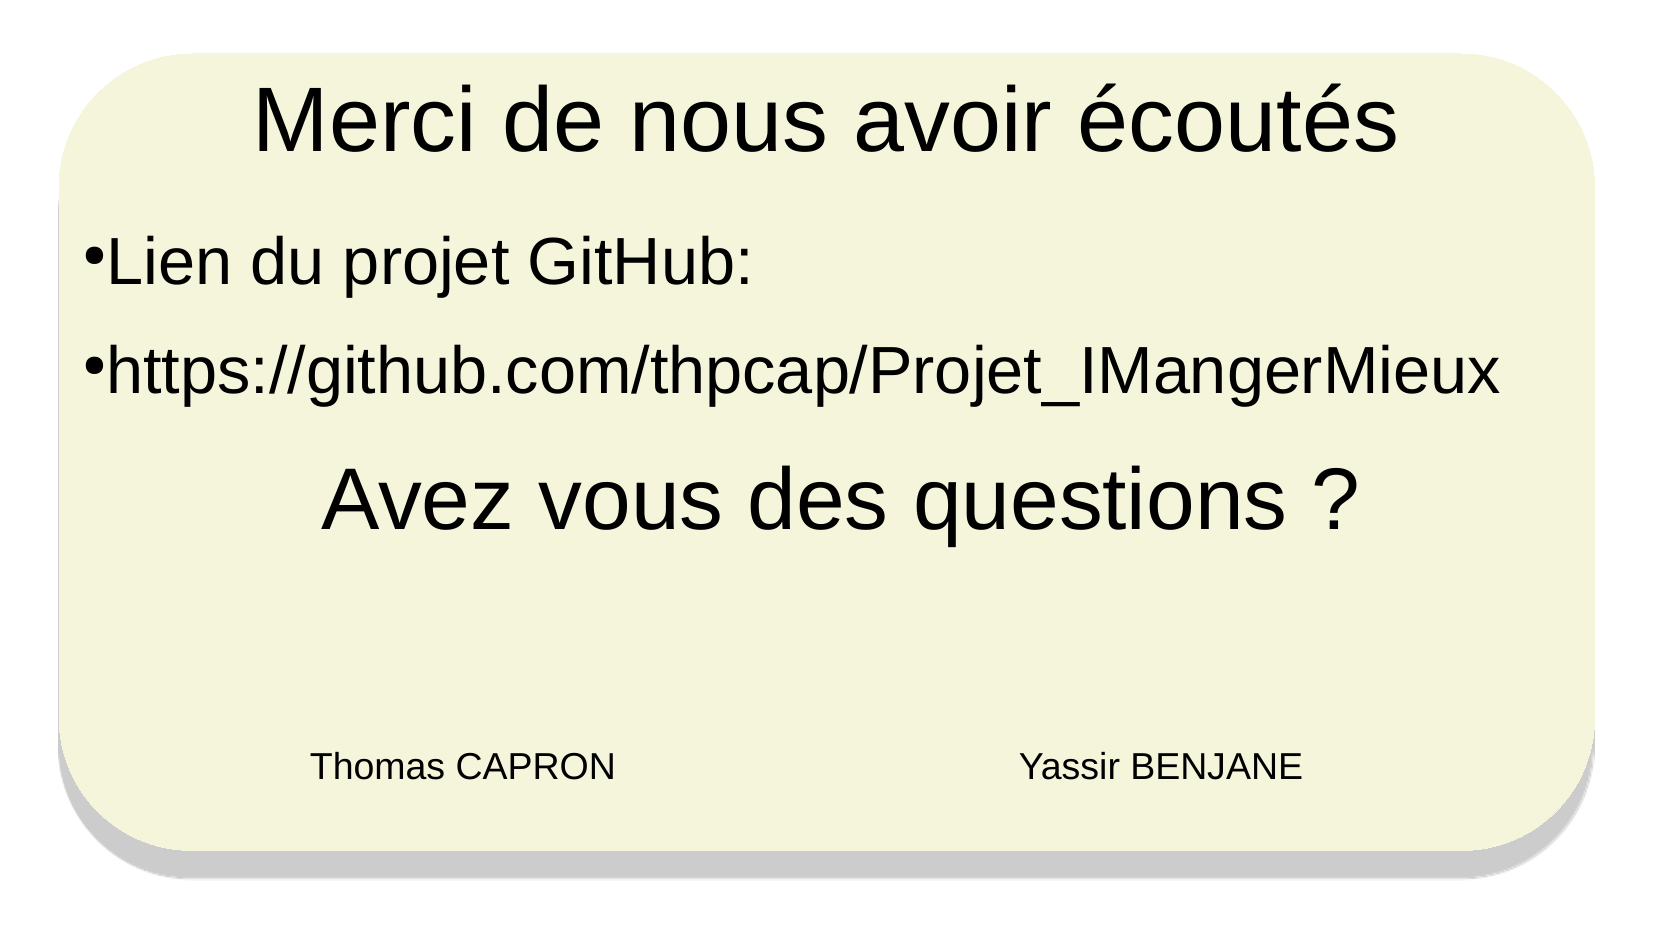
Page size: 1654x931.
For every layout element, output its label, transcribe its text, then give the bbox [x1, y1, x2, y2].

text_box [59, 111, 1595, 851]
text_box Avez vous des questions ? [147, 442, 1536, 650]
title Merci de nous avoir écoutés [82, 37, 1571, 193]
text_box Yassir BENJANE [1003, 738, 1654, 827]
list Lien du projet GitHub: https://github.com/thpcap/Projet_IMangerMieux [82, 217, 1571, 758]
text_box Thomas CAPRON [295, 738, 1003, 827]
